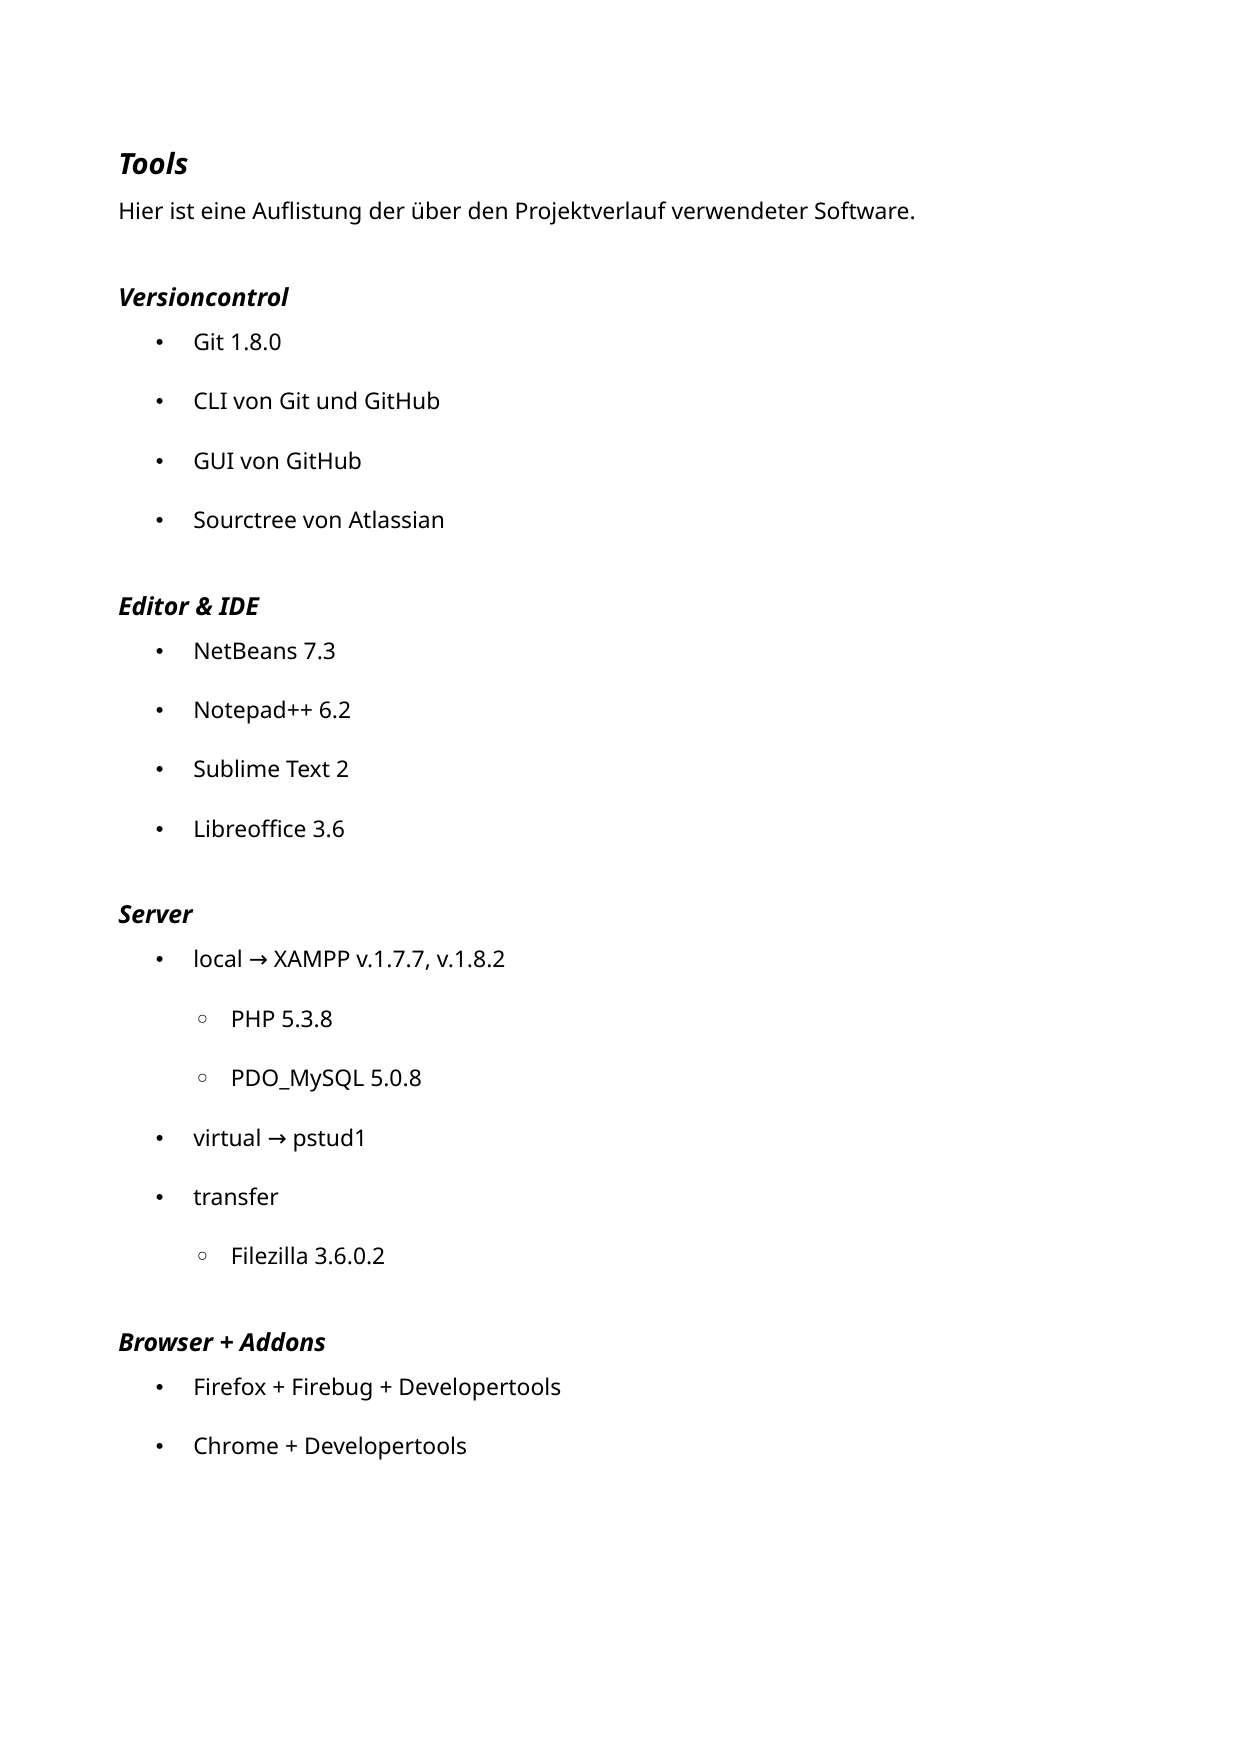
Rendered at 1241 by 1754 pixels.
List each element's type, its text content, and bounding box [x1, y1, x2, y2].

subtitle Editor & IDE [118, 588, 1122, 622]
list CLI von Git und GitHub [156, 385, 1122, 417]
subtitle Browser + Addons [118, 1325, 1122, 1358]
list Libreoffice 3.6 [156, 813, 1122, 844]
list Notepad++ 6.2 [156, 694, 1122, 725]
list Sourctree von Atlassian [156, 504, 1122, 535]
list GUI von GitHub [156, 445, 1122, 476]
list Sublime Text 2 [156, 753, 1122, 785]
list Filezilla 3.6.0.2 [193, 1240, 1122, 1272]
list virtual → pstud1 [156, 1122, 1122, 1153]
subtitle Versioncontrol [118, 280, 1122, 313]
list local → XAMPP v.1.7.7, v.1.8.2 [156, 943, 1122, 975]
subtitle Server [118, 897, 1122, 931]
list transfer [156, 1181, 1122, 1212]
subtitle Tools [118, 143, 1122, 183]
text Hier ist eine Auflistung der über den Projektverlauf verwendeter Software. [118, 195, 1122, 227]
list Firefox + Firebug + Developertools [156, 1371, 1122, 1402]
list PHP 5.3.8 [193, 1003, 1122, 1034]
list Git 1.8.0 [156, 326, 1122, 357]
list Chrome + Developertools [156, 1430, 1122, 1462]
list PDO_MySQL 5.0.8 [193, 1062, 1122, 1093]
list NetBeans 7.3 [156, 635, 1122, 666]
